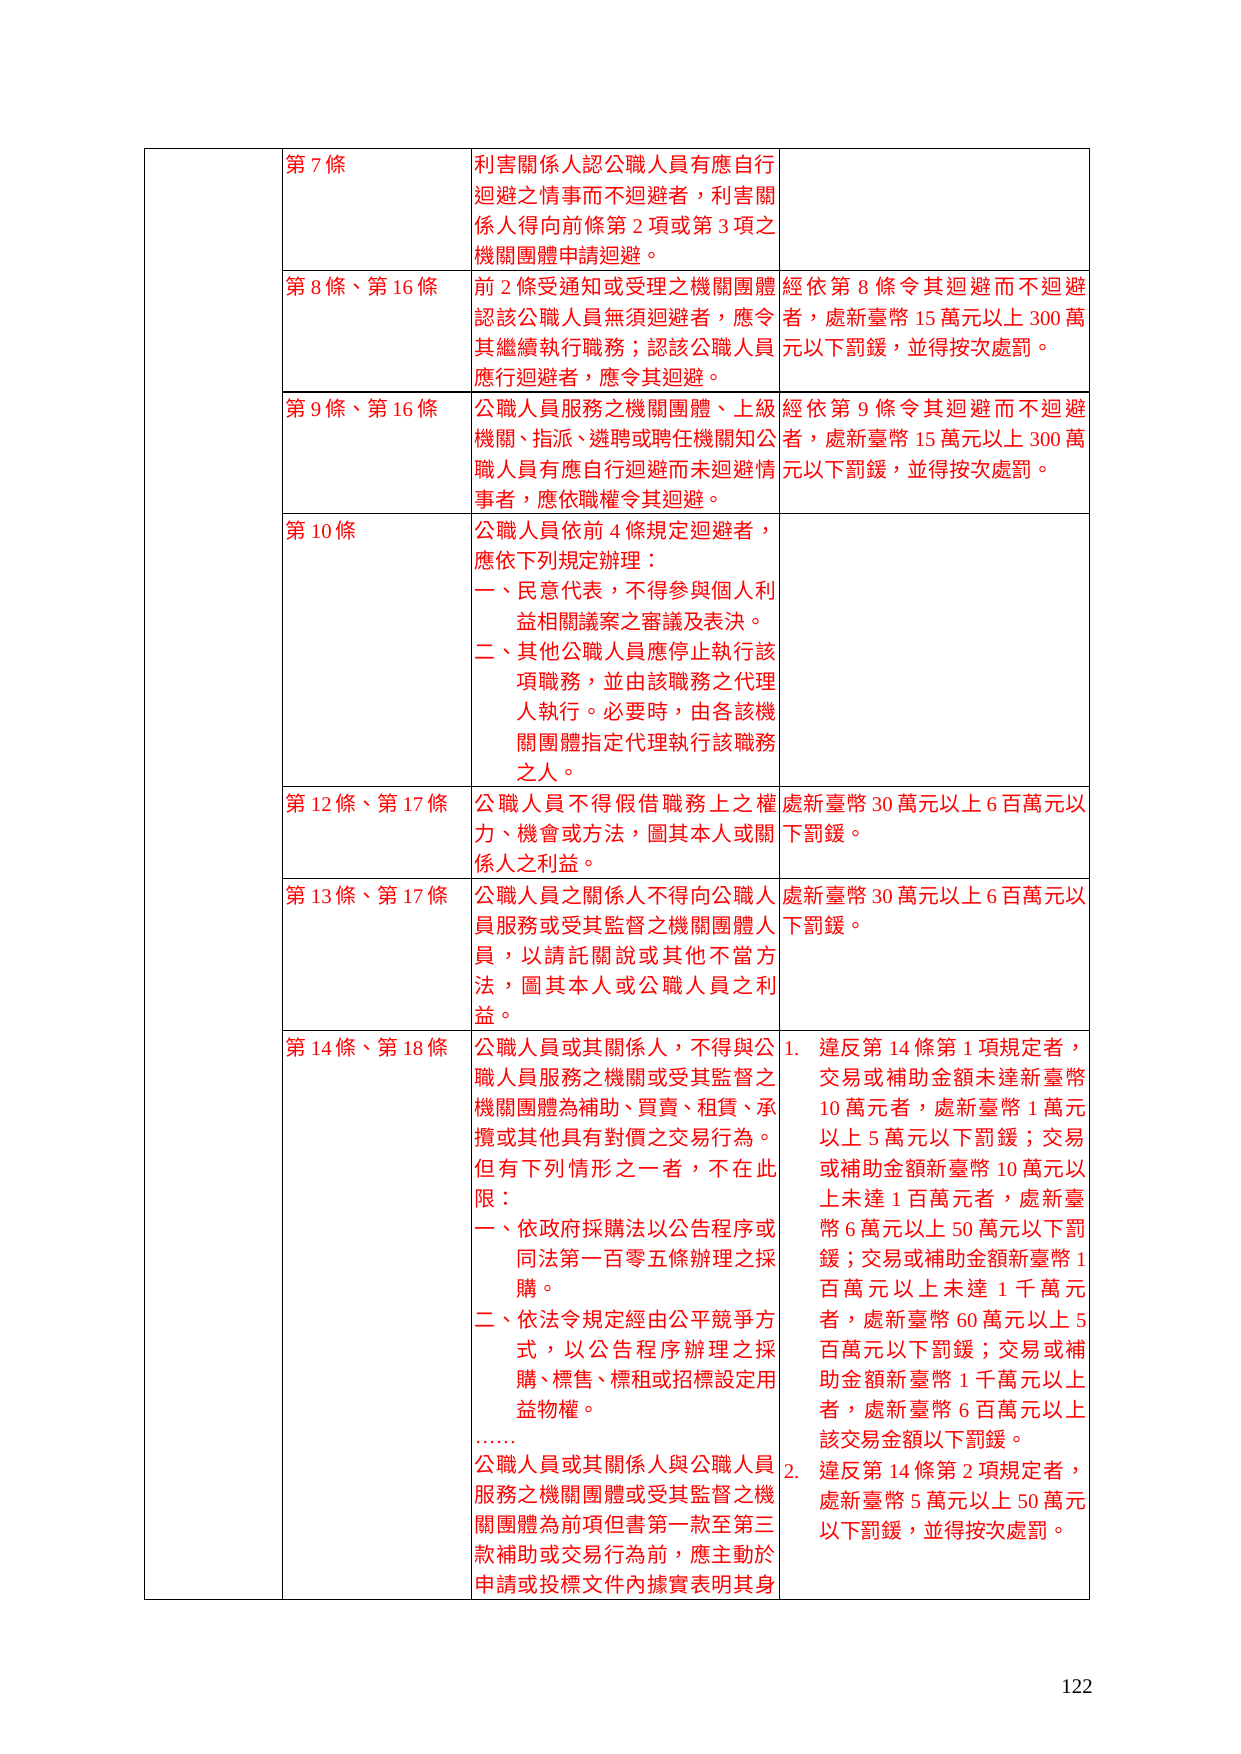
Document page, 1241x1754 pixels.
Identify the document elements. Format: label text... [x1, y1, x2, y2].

table_cell 公職人員或其關係人，不得與公職人員服務之機關或受其監督之機關團體為補助、買賣、租賃、承攬或其他具有對價之交易行為。但有下列情形之一者，不在此限： 一、依政府採購法以公告程序或同法第一百零五條辦理之採購。 二、依法令規定經由公平競爭方式，以公告程序辦理之採購、標售、標租或招標設定用益物權。 …… 公職人員或其關係人與公職人員服務之機關團體或受其監督之機關團體為前項但書第一款至第三款補助或交易行為前，應主動於申請或投標文件內據實表明其身 [472, 1031, 779, 1599]
table_cell [780, 149, 1089, 269]
table_cell 第7條 [283, 149, 471, 269]
table_cell 第14條、第18條 [283, 1031, 471, 1599]
table_cell 公職人員之關係人不得向公職人員服務或受其監督之機關團體人員，以請託關說或其他不當方法，圖其本人或公職人員之利益。 [472, 879, 779, 1030]
table_cell 經依第9條令其迴避而不迴避者，處新臺幣15萬元以上300萬元以下罰鍰，並得按次處罰。 [780, 393, 1089, 513]
table_cell 經依第8條令其迴避而不迴避者，處新臺幣15萬元以上300萬元以下罰鍰，並得按次處罰。 [780, 271, 1089, 391]
table_cell 處新臺幣30萬元以上6百萬元以下罰鍰。 [780, 879, 1089, 1030]
table_cell 第13條、第17條 [283, 879, 471, 1030]
table_cell 公職人員依前4條規定迴避者，應依下列規定辦理： 一、民意代表，不得參與個人利益相關議案之審議及表決。 二、其他公職人員應停止執行該項職務，並由該職務之代理人執行。必要時，由各該機關團體指定代理執行該職務之人。 [472, 514, 779, 786]
table_cell [145, 149, 282, 1599]
table_cell 公職人員不得假借職務上之權力、機會或方法，圖其本人或關係人之利益。 [472, 787, 779, 878]
table_cell 違反第14條第1項規定者，交易或補助金額未達新臺幣10萬元者，處新臺幣1萬元以上5萬元以下罰鍰；交易或補助金額新臺幣10萬元以上未達1百萬元者，處新臺幣6萬元以上50萬元以下罰鍰；交易或補助金額新臺幣1百萬元以上未達1千萬元者，處新臺幣60萬元以上5百萬元以下罰鍰；交易或補助金額新臺幣1千萬元以上者，處新臺幣6百萬元以上該交易金額以下罰鍰。 違反第14條第2項規定者，處新臺幣5萬元以上50萬元以下罰鍰，並得按次處罰。 [780, 1031, 1089, 1599]
table_cell [780, 514, 1089, 786]
table_cell 公職人員服務之機關團體、上級機關、指派、遴聘或聘任機關知公職人員有應自行迴避而未迴避情事者，應依職權令其迴避。 [472, 393, 779, 513]
table_cell 利害關係人認公職人員有應自行迴避之情事而不迴避者，利害關係人得向前條第2項或第3項之機關團體申請迴避。 [472, 149, 779, 269]
table_cell 前2條受通知或受理之機關團體認該公職人員無須迴避者，應令其繼續執行職務；認該公職人員應行迴避者，應令其迴避。 [472, 271, 779, 391]
table_cell 第9條、第16條 [283, 393, 471, 513]
table_cell 第8條、第16條 [283, 271, 471, 391]
table_cell 第10條 [283, 514, 471, 786]
table_cell 第12條、第17條 [283, 787, 471, 878]
table_cell 處新臺幣30萬元以上6百萬元以下罰鍰。 [780, 787, 1089, 878]
